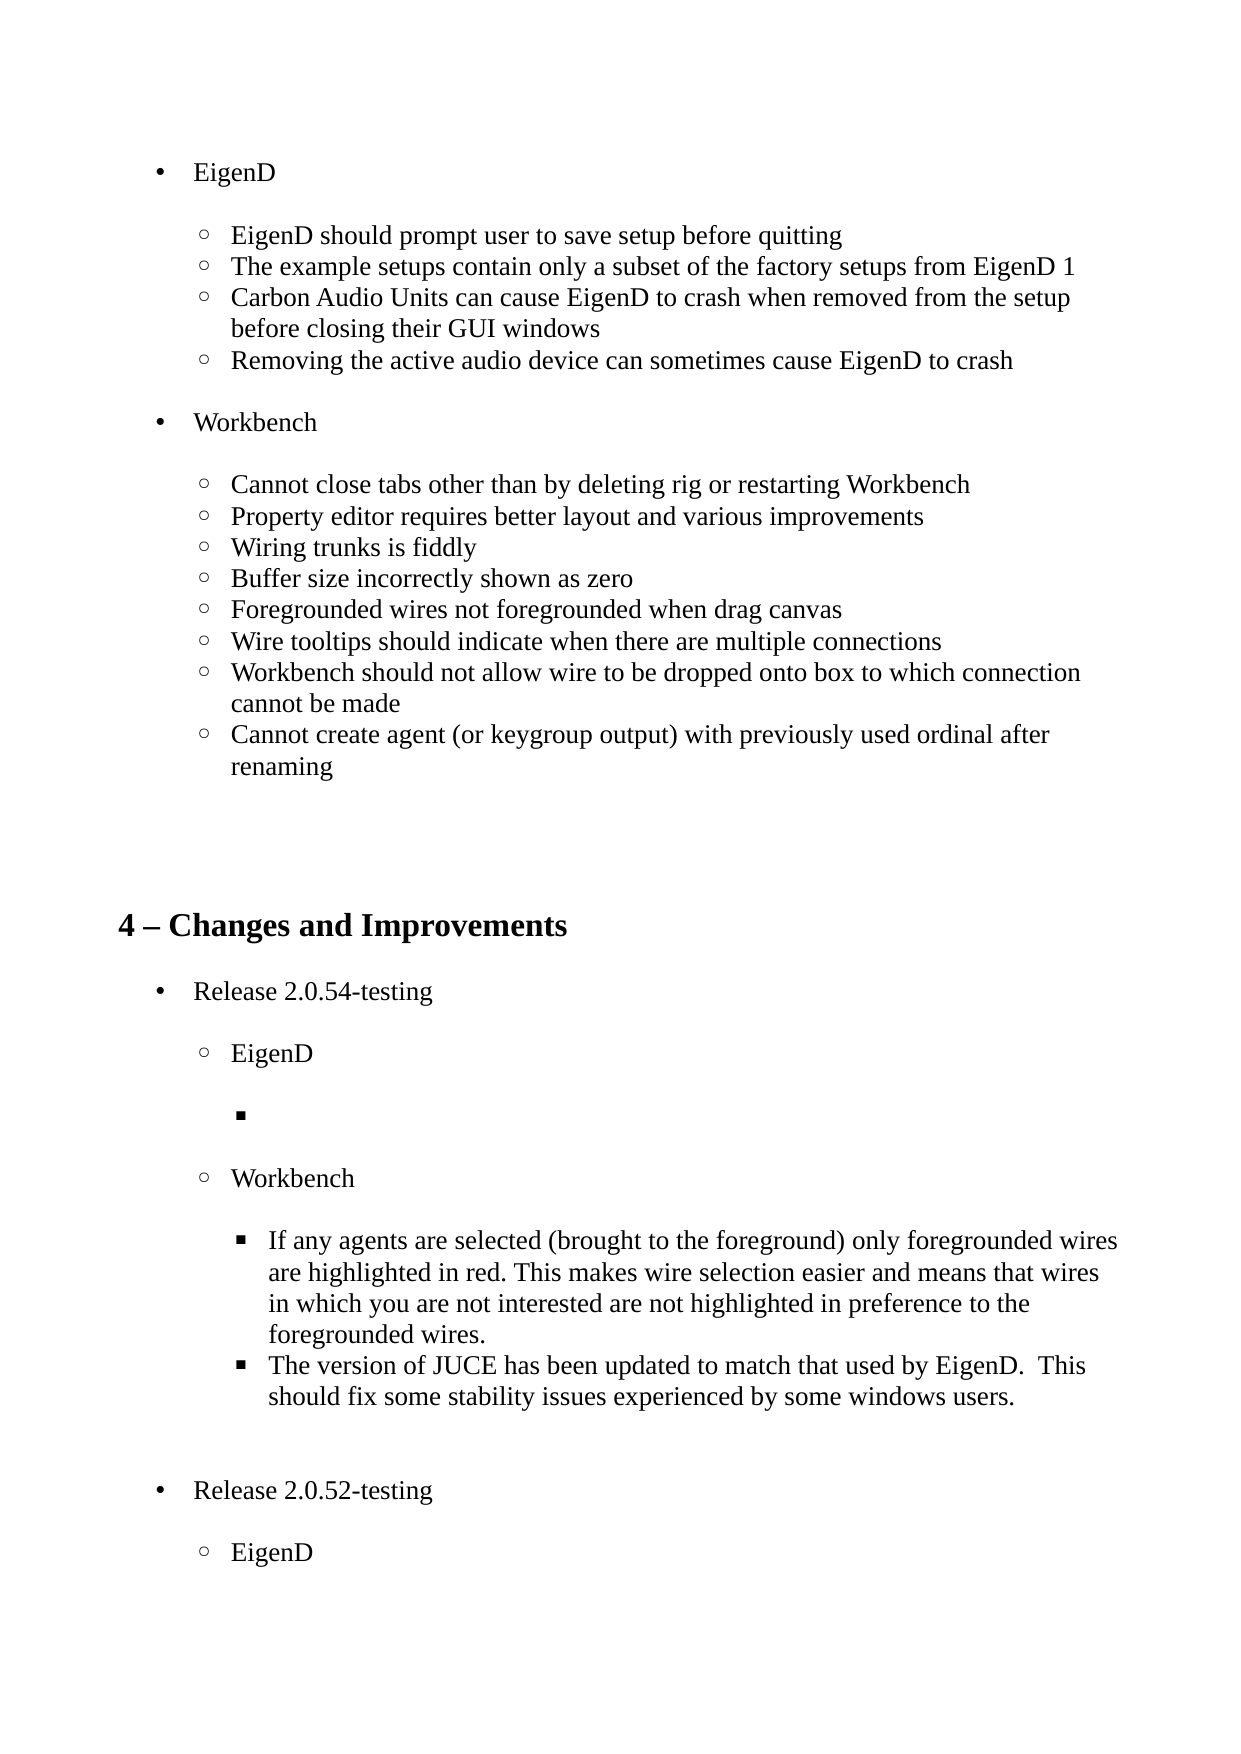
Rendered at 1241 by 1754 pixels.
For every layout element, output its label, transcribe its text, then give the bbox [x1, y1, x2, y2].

list The version of JUCE has been updated to match that used by EigenD. This should fix some stability issues experienced by some windows users. [231, 1349, 1122, 1412]
list Property editor requires better layout and various improvements [193, 500, 1122, 531]
list EigenD should prompt user to save setup before quitting [193, 219, 1122, 250]
list Wiring trunks is fiddly [193, 531, 1122, 562]
list Cannot close tabs other than by deleting rig or restarting Workbench [193, 468, 1122, 500]
list Workbench [156, 406, 1122, 437]
list Release 2.0.52-testing [156, 1474, 1122, 1505]
list EigenD [193, 1536, 1122, 1567]
list Foregrounded wires not foregrounded when drag canvas [193, 593, 1122, 625]
list Wire tooltips should indicate when there are multiple connections [193, 625, 1122, 656]
list Cannot create agent (or keygroup output) with previously used ordinal after renaming [193, 718, 1122, 781]
list EigenD [193, 1037, 1122, 1068]
list Carbon Audio Units can cause EigenD to crash when removed from the setup before closing their GUI windows [193, 281, 1122, 344]
list Workbench should not allow wire to be dropped onto box to which connection cannot be made [193, 656, 1122, 718]
list EigenD [156, 156, 1122, 188]
list Workbench [193, 1162, 1122, 1193]
text 4 – Changes and Improvements [118, 905, 1122, 944]
list Buffer size incorrectly shown as zero [193, 562, 1122, 593]
list Removing the active audio device can sometimes cause EigenD to crash [193, 344, 1122, 375]
list Release 2.0.54-testing [156, 975, 1122, 1006]
list The example setups contain only a subset of the factory setups from EigenD 1 [193, 250, 1122, 281]
list If any agents are selected (brought to the foreground) only foregrounded wires are highlighted in red. This makes wire selection easier and means that wires in which you are not interested are not highlighted in preference to the foregrounded wires. [231, 1224, 1122, 1349]
